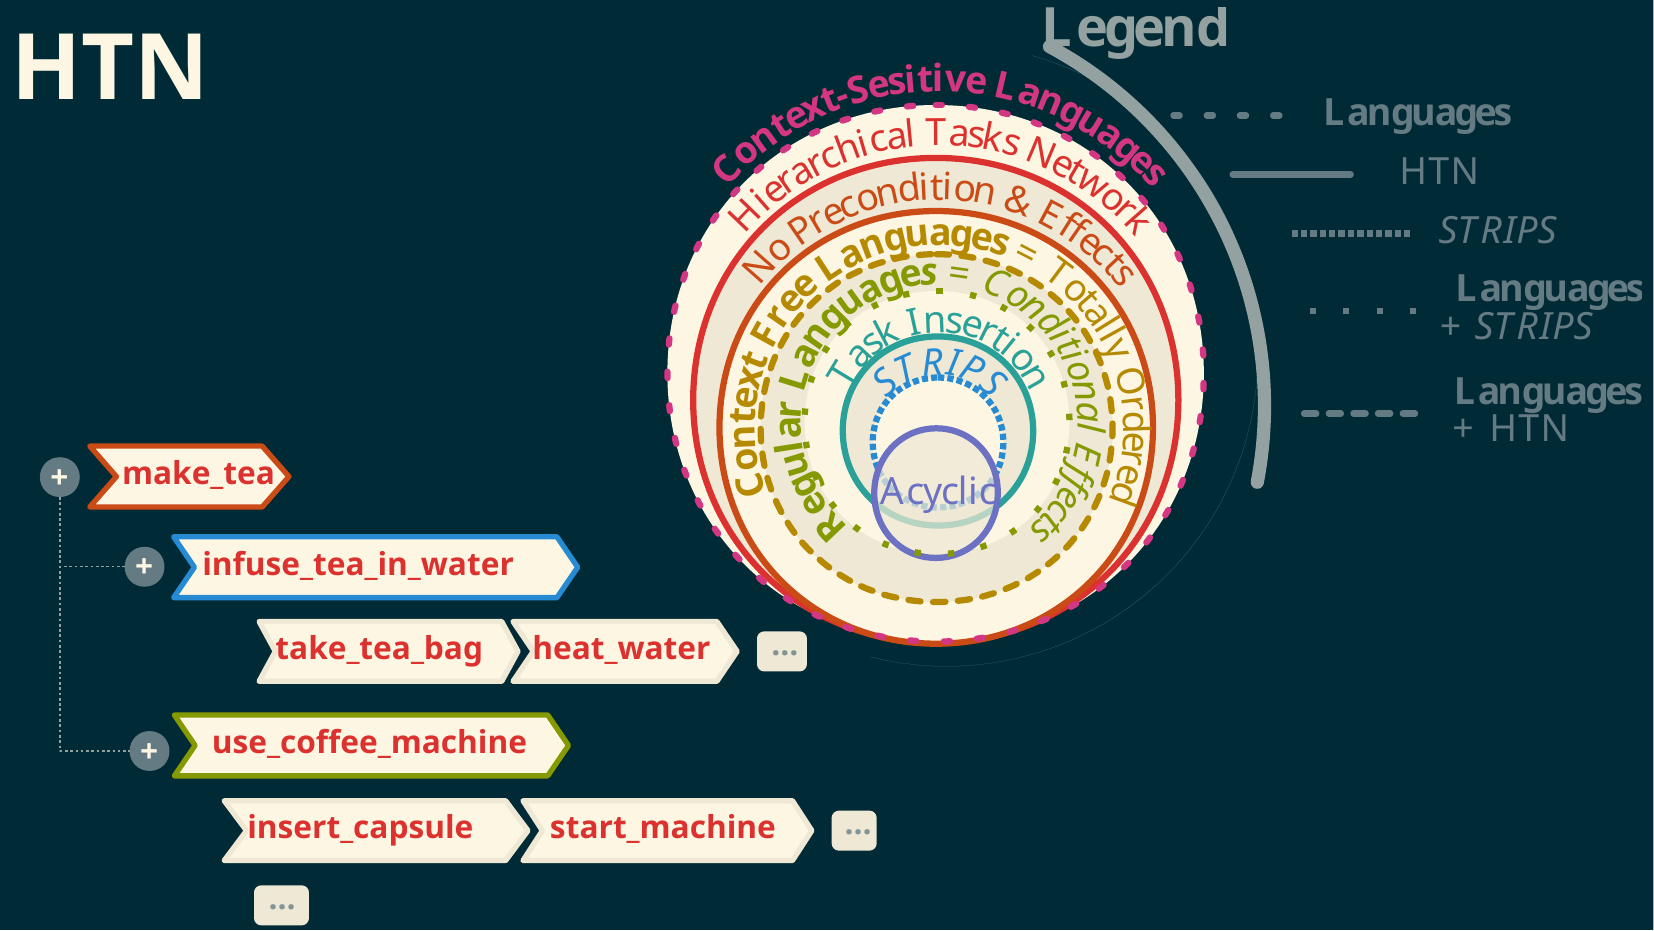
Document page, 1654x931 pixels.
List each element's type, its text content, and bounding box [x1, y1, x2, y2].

picture [1376, 411, 1393, 416]
picture [1414, 105, 1432, 125]
picture [1098, 125, 1119, 148]
picture [889, 73, 905, 94]
picture [758, 632, 806, 671]
picture [1351, 411, 1368, 416]
picture [1457, 105, 1510, 133]
picture [1524, 384, 1542, 412]
picture [1230, 172, 1353, 177]
picture [1038, 90, 1060, 114]
picture [1482, 281, 1499, 301]
picture [255, 886, 308, 925]
picture [935, 71, 940, 90]
picture [1079, 111, 1102, 136]
picture [1505, 217, 1517, 242]
picture [88, 444, 291, 509]
picture [907, 73, 913, 92]
picture [1569, 281, 1586, 301]
picture [1401, 411, 1417, 416]
picture [1547, 281, 1564, 301]
picture [996, 72, 1012, 100]
picture [1349, 105, 1366, 125]
picture [521, 799, 814, 863]
picture [1110, 139, 1164, 185]
picture [1545, 384, 1563, 404]
picture [1541, 313, 1553, 338]
picture [1568, 384, 1585, 404]
picture [787, 97, 825, 127]
picture [1166, 17, 1192, 45]
picture [848, 76, 867, 103]
picture [1545, 415, 1565, 440]
picture [1056, 103, 1083, 131]
picture [173, 713, 570, 778]
picture [1403, 158, 1423, 183]
picture [1044, 8, 1271, 488]
picture [1370, 105, 1388, 124]
picture [1171, 113, 1182, 118]
picture [1079, 17, 1162, 58]
picture [1458, 378, 1473, 403]
picture [1238, 113, 1248, 118]
picture [665, 103, 1206, 646]
picture [1327, 99, 1342, 124]
picture [125, 547, 164, 586]
picture [1302, 411, 1319, 416]
picture [1480, 384, 1497, 404]
picture [1519, 313, 1537, 338]
picture [1455, 419, 1471, 436]
picture [1539, 216, 1556, 243]
picture [1440, 216, 1457, 243]
picture [1393, 105, 1411, 133]
picture [172, 535, 579, 600]
picture [1519, 217, 1537, 242]
picture [257, 619, 520, 683]
title HTN [11, 7, 565, 121]
picture [946, 71, 965, 91]
picture [772, 116, 791, 136]
picture [1455, 158, 1475, 183]
picture [752, 129, 776, 152]
picture [1526, 281, 1544, 309]
picture [1501, 384, 1519, 403]
picture [1493, 415, 1513, 440]
picture [41, 458, 79, 496]
picture [1589, 281, 1641, 309]
picture [1476, 312, 1493, 339]
picture [1437, 105, 1454, 125]
picture [1442, 317, 1459, 334]
picture [838, 95, 847, 100]
picture [1575, 312, 1592, 339]
picture [870, 77, 888, 97]
picture [918, 67, 932, 91]
picture [1519, 415, 1538, 440]
picture [821, 89, 839, 111]
picture [1502, 281, 1520, 300]
picture [1483, 217, 1501, 242]
picture [130, 732, 169, 770]
picture [832, 811, 876, 850]
picture [222, 799, 530, 863]
picture [967, 73, 985, 93]
picture [1429, 158, 1448, 183]
picture [1204, 113, 1215, 118]
picture [715, 155, 740, 180]
picture [511, 619, 739, 683]
picture [1271, 113, 1282, 118]
picture [1019, 84, 1038, 106]
picture [1327, 411, 1343, 416]
picture [1588, 384, 1641, 412]
picture [1199, 8, 1226, 46]
picture [1459, 275, 1475, 300]
picture [1555, 313, 1573, 338]
picture [1462, 217, 1478, 242]
picture [736, 143, 756, 163]
picture [1498, 313, 1515, 338]
